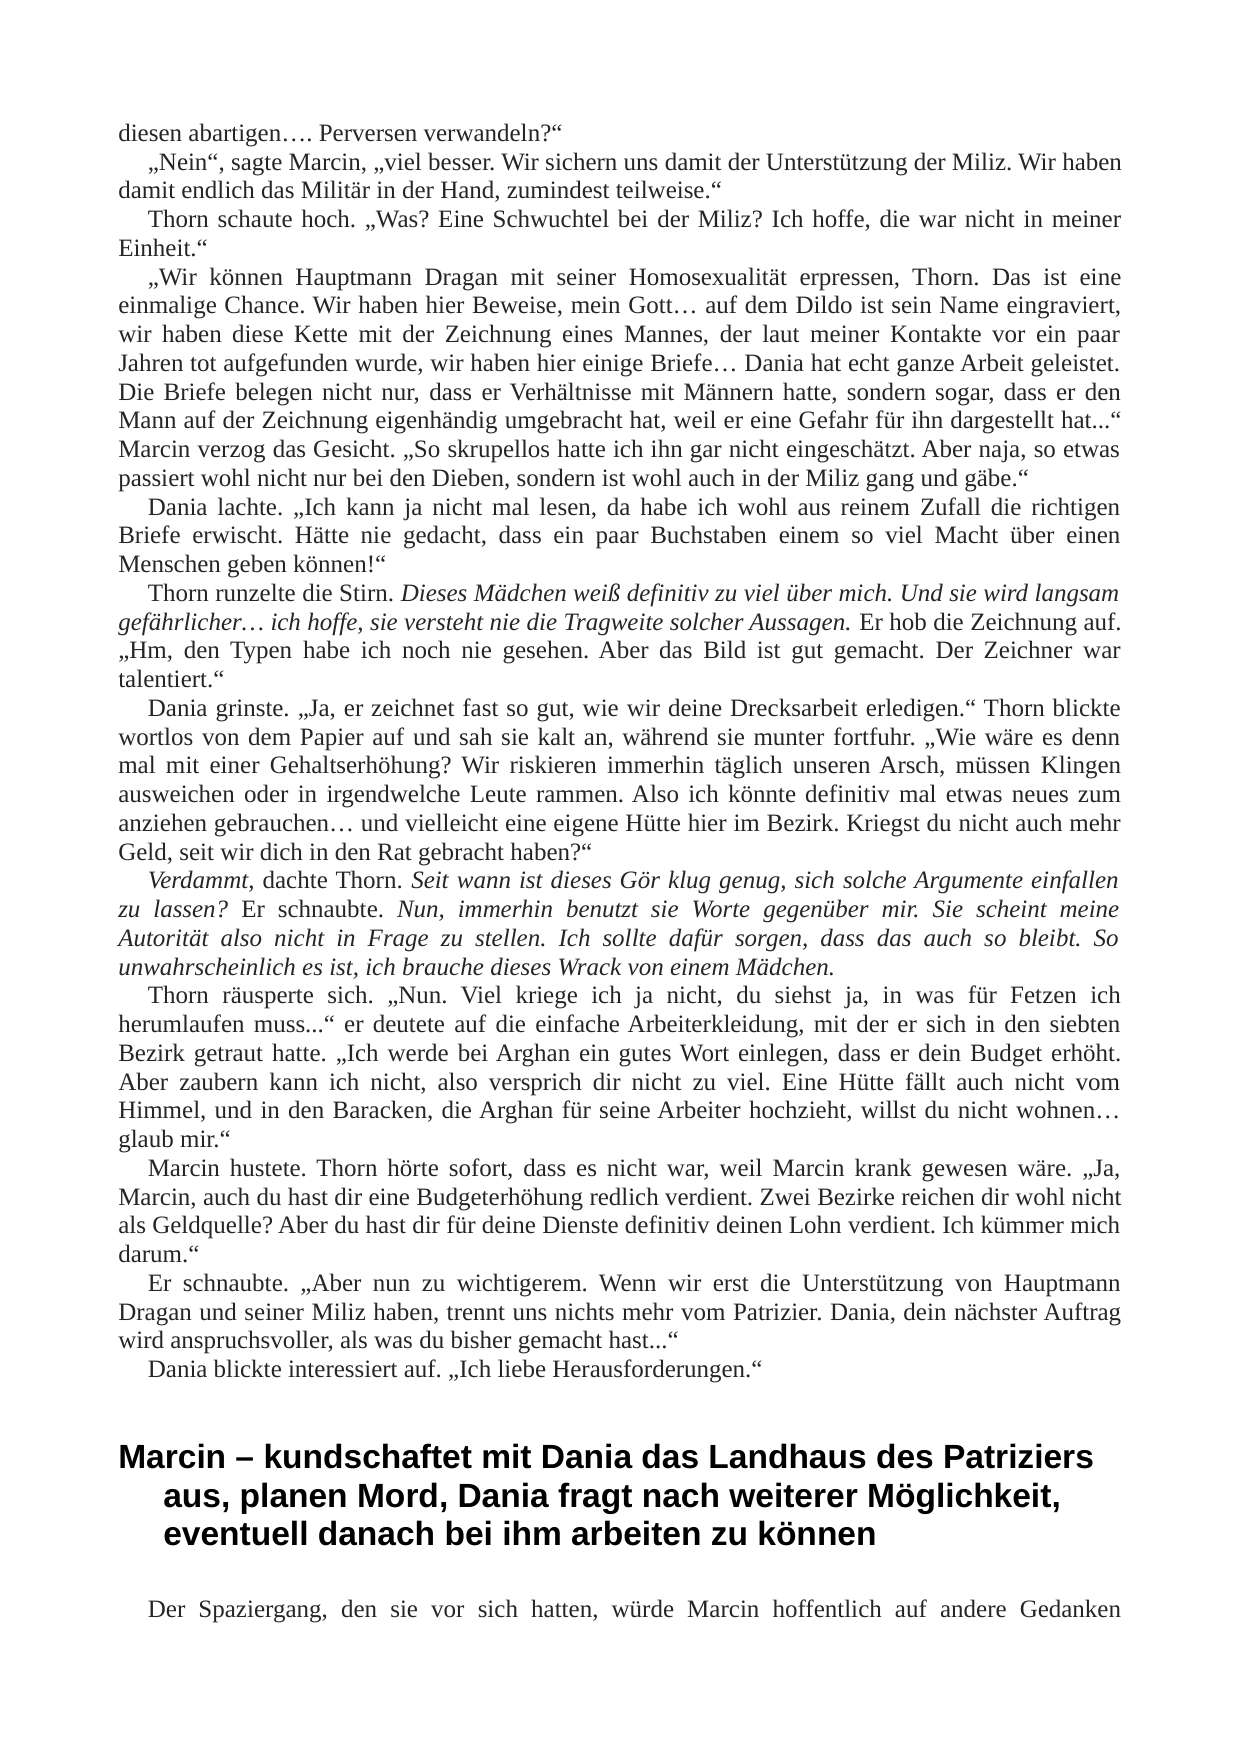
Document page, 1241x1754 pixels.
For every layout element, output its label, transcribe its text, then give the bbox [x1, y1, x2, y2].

text Dania lachte. „Ich kann ja nicht mal lesen, da habe ich wohl aus reinem Zufall die richtigen Briefe erwischt. Hätte nie gedacht, dass ein paar Buchstaben einem so viel Macht über einen Menschen geben können!“ [118, 492, 1122, 578]
subtitle Marcin – kundschaftet mit Dania das Landhaus des Patriziers aus, planen Mord, Dania fragt nach weiterer Möglichkeit, eventuell danach bei ihm arbeiten zu können [118, 1437, 1122, 1553]
text Thorn schaute hoch. „Was? Eine Schwuchtel bei der Miliz? Ich hoffe, die war nicht in meiner Einheit.“ [118, 204, 1122, 262]
text „Wir können Hauptmann Dragan mit seiner Homosexualität erpressen, Thorn. Das ist eine einmalige Chance. Wir haben hier Beweise, mein Gott… auf dem Dildo ist sein Name eingraviert, wir haben diese Kette mit der Zeichnung eines Mannes, der laut meiner Kontakte vor ein paar Jahren tot aufgefunden wurde, wir haben hier einige Briefe… Dania hat echt ganze Arbeit geleistet. Die Briefe belegen nicht nur, dass er Verhältnisse mit Männern hatte, sondern sogar, dass er den Mann auf der Zeichnung eigenhändig umgebracht hat, weil er eine Gefahr für ihn dargestellt hat...“ Marcin verzog das Gesicht. „So skrupellos hatte ich ihn gar nicht eingeschätzt. Aber naja, so etwas passiert wohl nicht nur bei den Dieben, sondern ist wohl auch in der Miliz gang und gäbe.“ [118, 262, 1122, 492]
text Dania grinste. „Ja, er zeichnet fast so gut, wie wir deine Drecksarbeit erledigen.“ Thorn blickte wortlos von dem Papier auf und sah sie kalt an, während sie munter fortfuhr. „Wie wäre es denn mal mit einer Gehaltserhöhung? Wir riskieren immerhin täglich unseren Arsch, müssen Klingen ausweichen oder in irgendwelche Leute rammen. Also ich könnte definitiv mal etwas neues zum anziehen gebrauchen… und vielleicht eine eigene Hütte hier im Bezirk. Kriegst du nicht auch mehr Geld, seit wir dich in den Rat gebracht haben?“ [118, 693, 1122, 866]
text Dania blickte interessiert auf. „Ich liebe Herausforderungen.“ [118, 1354, 1122, 1383]
text Verdammt, dachte Thorn. Seit wann ist dieses Gör klug genug, sich solche Argumente einfallen zu lassen? Er schnaubte. Nun, immerhin benutzt sie Worte gegenüber mir. Sie scheint meine Autorität also nicht in Frage zu stellen. Ich sollte dafür sorgen, dass das auch so bleibt. So unwahrscheinlich es ist, ich brauche dieses Wrack von einem Mädchen. [118, 866, 1122, 981]
text Er schnaubte. „Aber nun zu wichtigerem. Wenn wir erst die Unterstützung von Hauptmann Dragan und seiner Miliz haben, trennt uns nichts mehr vom Patrizier. Dania, dein nächster Auftrag wird anspruchsvoller, als was du bisher gemacht hast...“ [118, 1268, 1122, 1354]
text Thorn räusperte sich. „Nun. Viel kriege ich ja nicht, du siehst ja, in was für Fetzen ich herumlaufen muss...“ er deutete auf die einfache Arbeiterkleidung, mit der er sich in den siebten Bezirk getraut hatte. „Ich werde bei Arghan ein gutes Wort einlegen, dass er dein Budget erhöht. Aber zaubern kann ich nicht, also versprich dir nicht zu viel. Eine Hütte fällt auch nicht vom Himmel, und in den Baracken, die Arghan für seine Arbeiter hochzieht, willst du nicht wohnen… glaub mir.“ [118, 981, 1122, 1153]
text Marcin hustete. Thorn hörte sofort, dass es nicht war, weil Marcin krank gewesen wäre. „Ja, Marcin, auch du hast dir eine Budgeterhöhung redlich verdient. Zwei Bezirke reichen dir wohl nicht als Geldquelle? Aber du hast dir für deine Dienste definitiv deinen Lohn verdient. Ich kümmer mich darum.“ [118, 1153, 1122, 1268]
text Thorn runzelte die Stirn. Dieses Mädchen weiß definitiv zu viel über mich. Und sie wird langsam gefährlicher… ich hoffe, sie versteht nie die Tragweite solcher Aussagen. Er hob die Zeichnung auf. „Hm, den Typen habe ich noch nie gesehen. Aber das Bild ist gut gemacht. Der Zeichner war talentiert.“ [118, 578, 1122, 693]
text Der Spaziergang, den sie vor sich hatten, würde Marcin hoffentlich auf andere Gedanken [118, 1594, 1122, 1623]
text diesen abartigen…. Perversen verwandeln?“ [118, 118, 1122, 147]
text „Nein“, sagte Marcin, „viel besser. Wir sichern uns damit der Unterstützung der Miliz. Wir haben damit endlich das Militär in der Hand, zumindest teilweise.“ [118, 147, 1122, 204]
